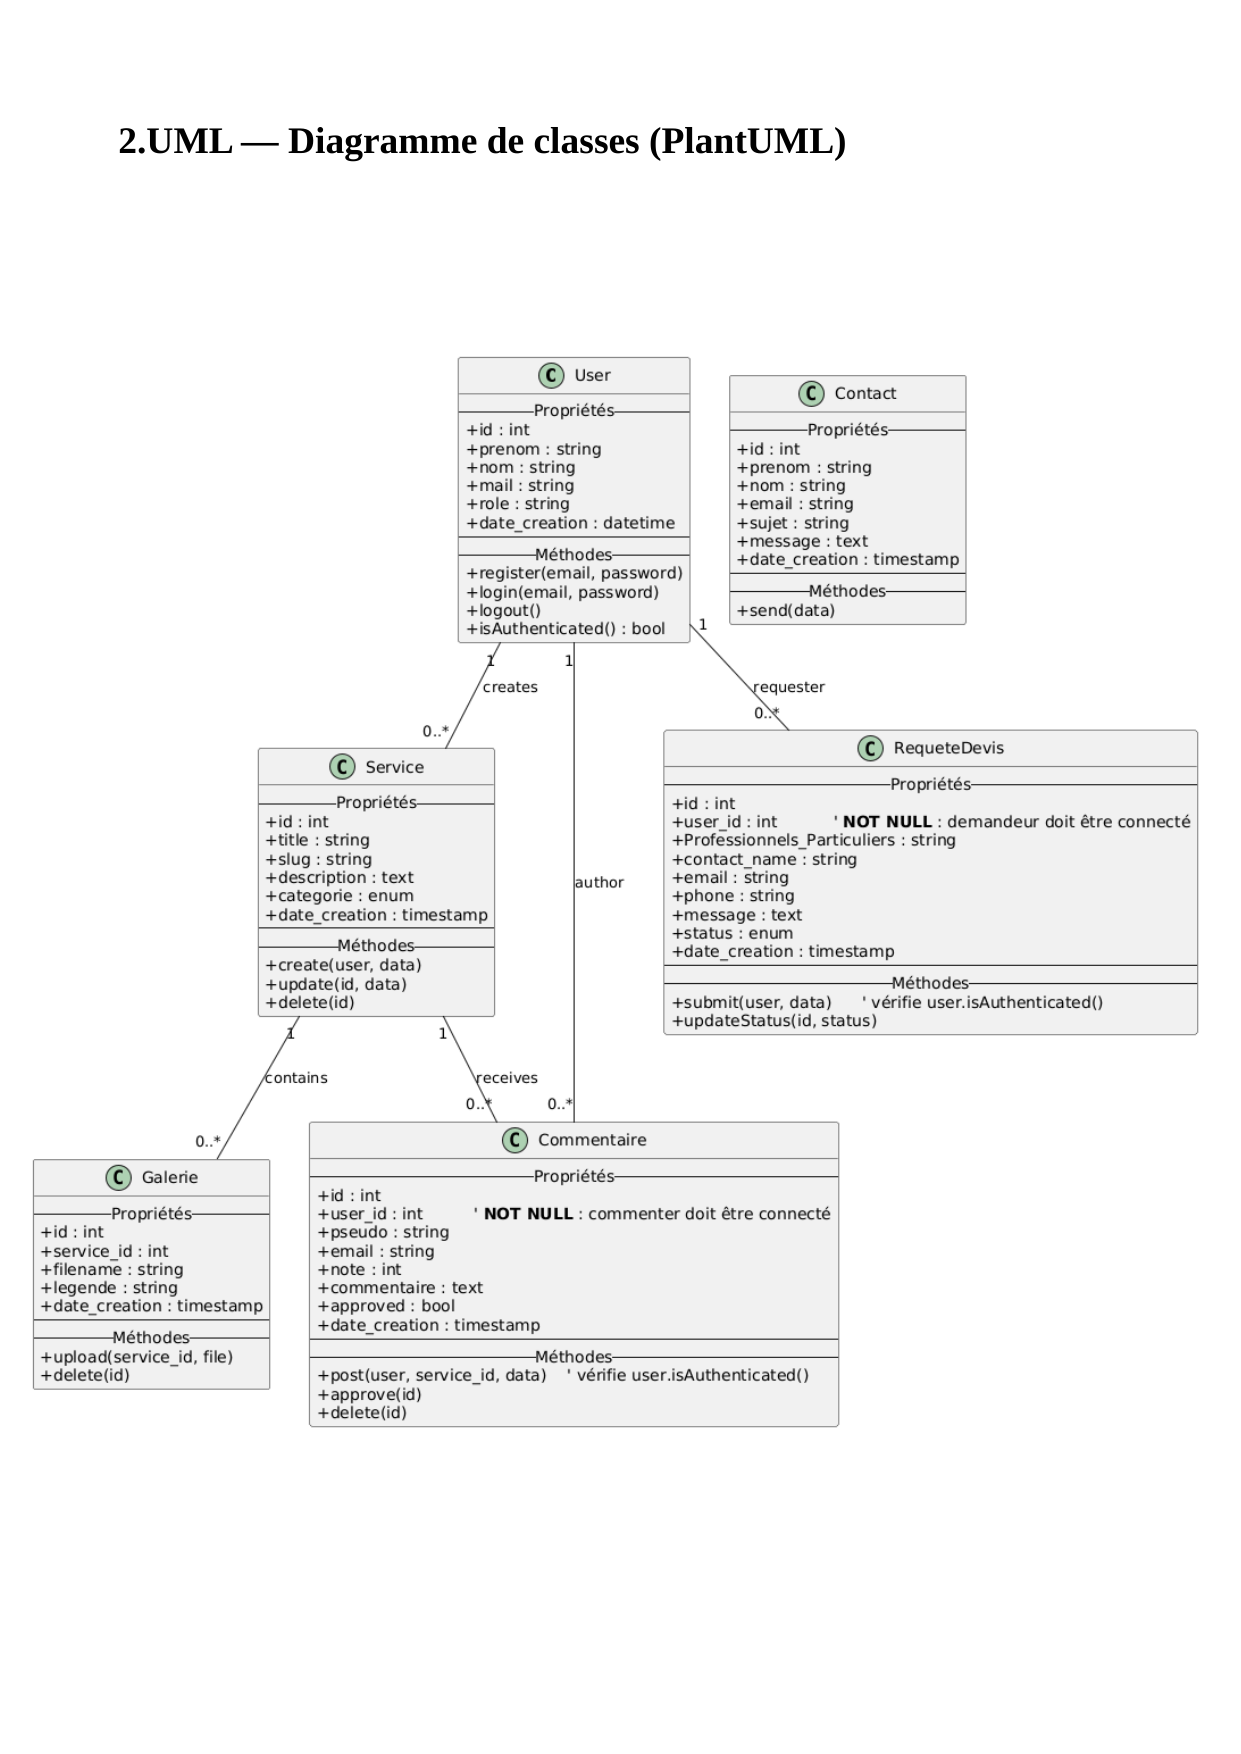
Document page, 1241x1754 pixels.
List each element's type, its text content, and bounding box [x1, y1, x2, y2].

picture [25, 349, 1204, 1433]
subtitle 2.UML — Diagramme de classes (PlantUML) [118, 118, 1122, 161]
